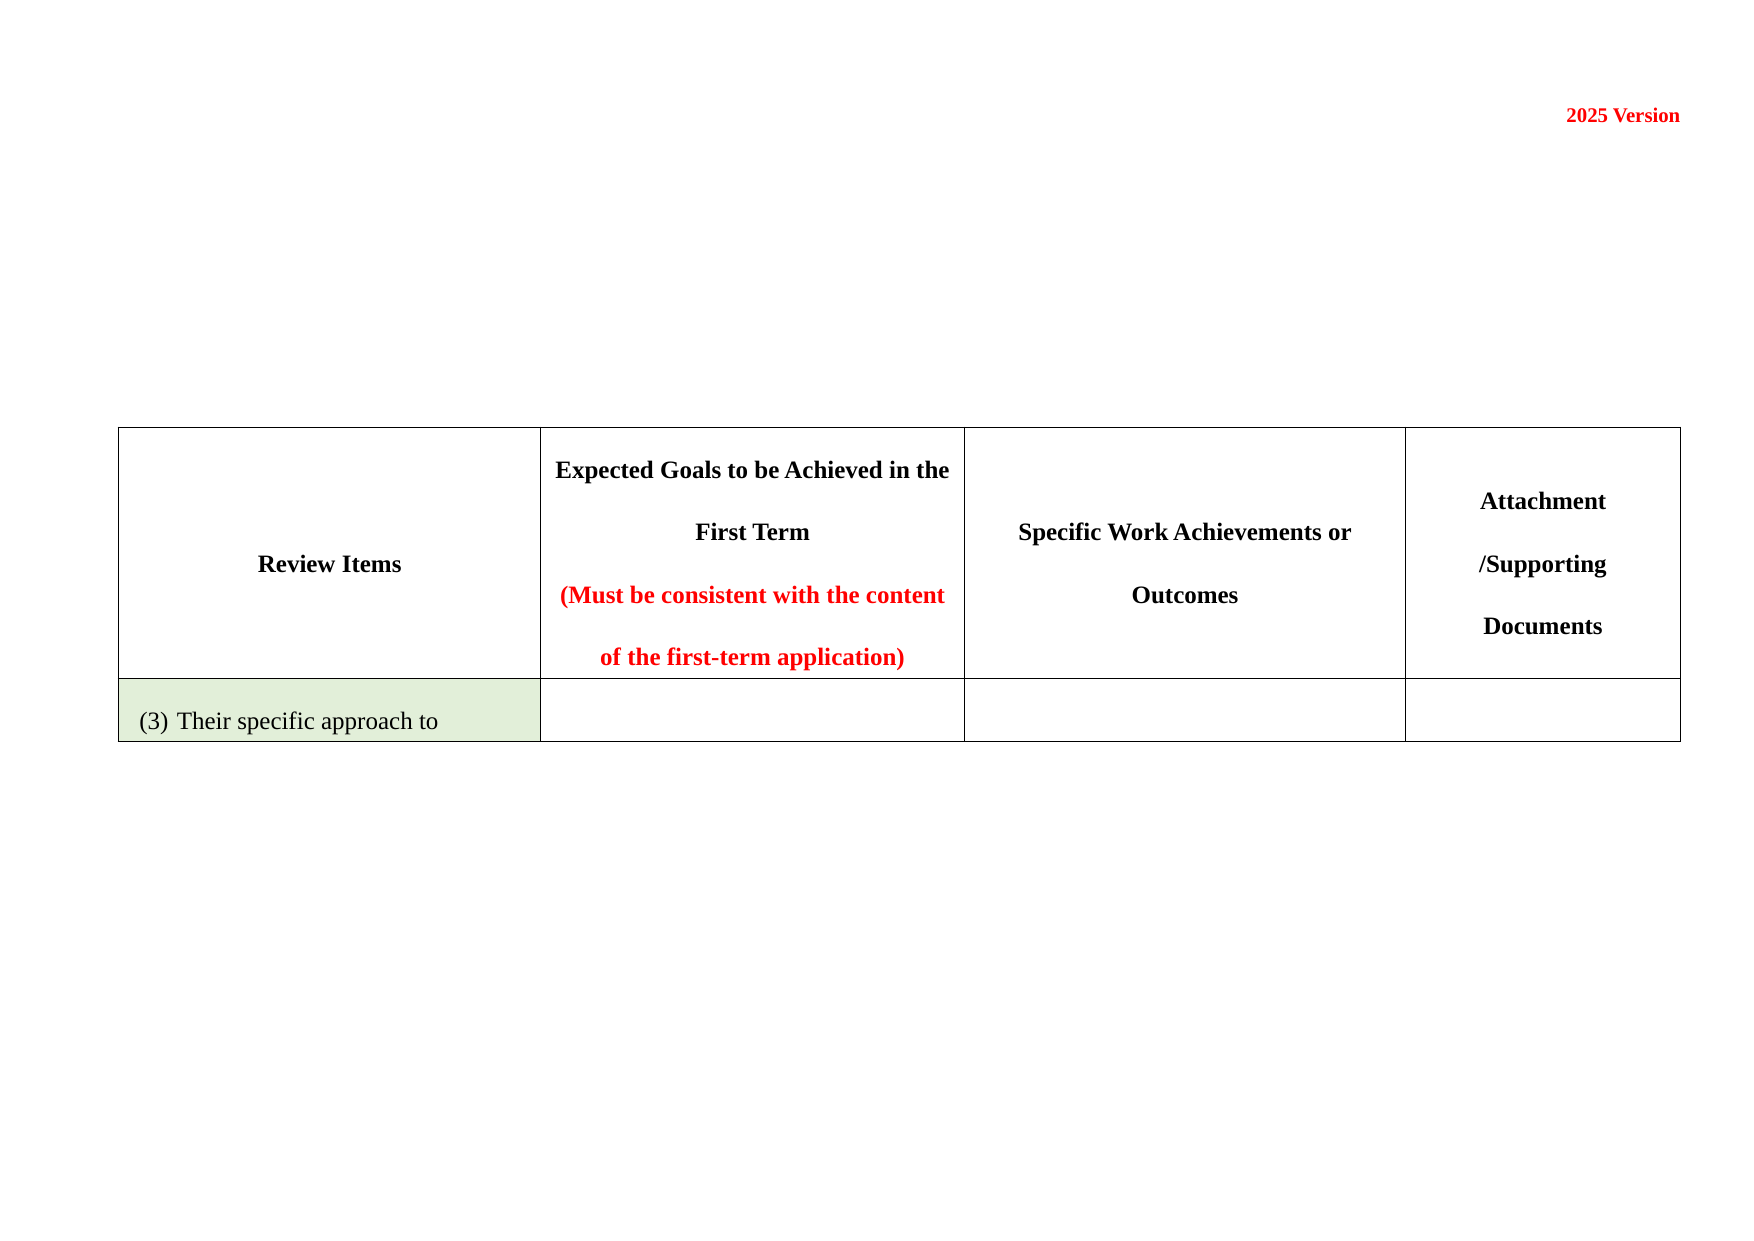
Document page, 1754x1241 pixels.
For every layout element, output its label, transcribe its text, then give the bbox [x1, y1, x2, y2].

table_header Specific Work Achievements or Outcomes [965, 428, 1405, 678]
table_cell [541, 679, 964, 741]
table_header Expected Goals to be Achieved in the First Term (Must be consistent with the content of the first-term application) [541, 428, 964, 678]
table_cell [1406, 679, 1680, 741]
table_header Review Items [119, 428, 540, 678]
table_cell [965, 679, 1405, 741]
table_header Attachment /Supporting Documents [1406, 428, 1680, 678]
